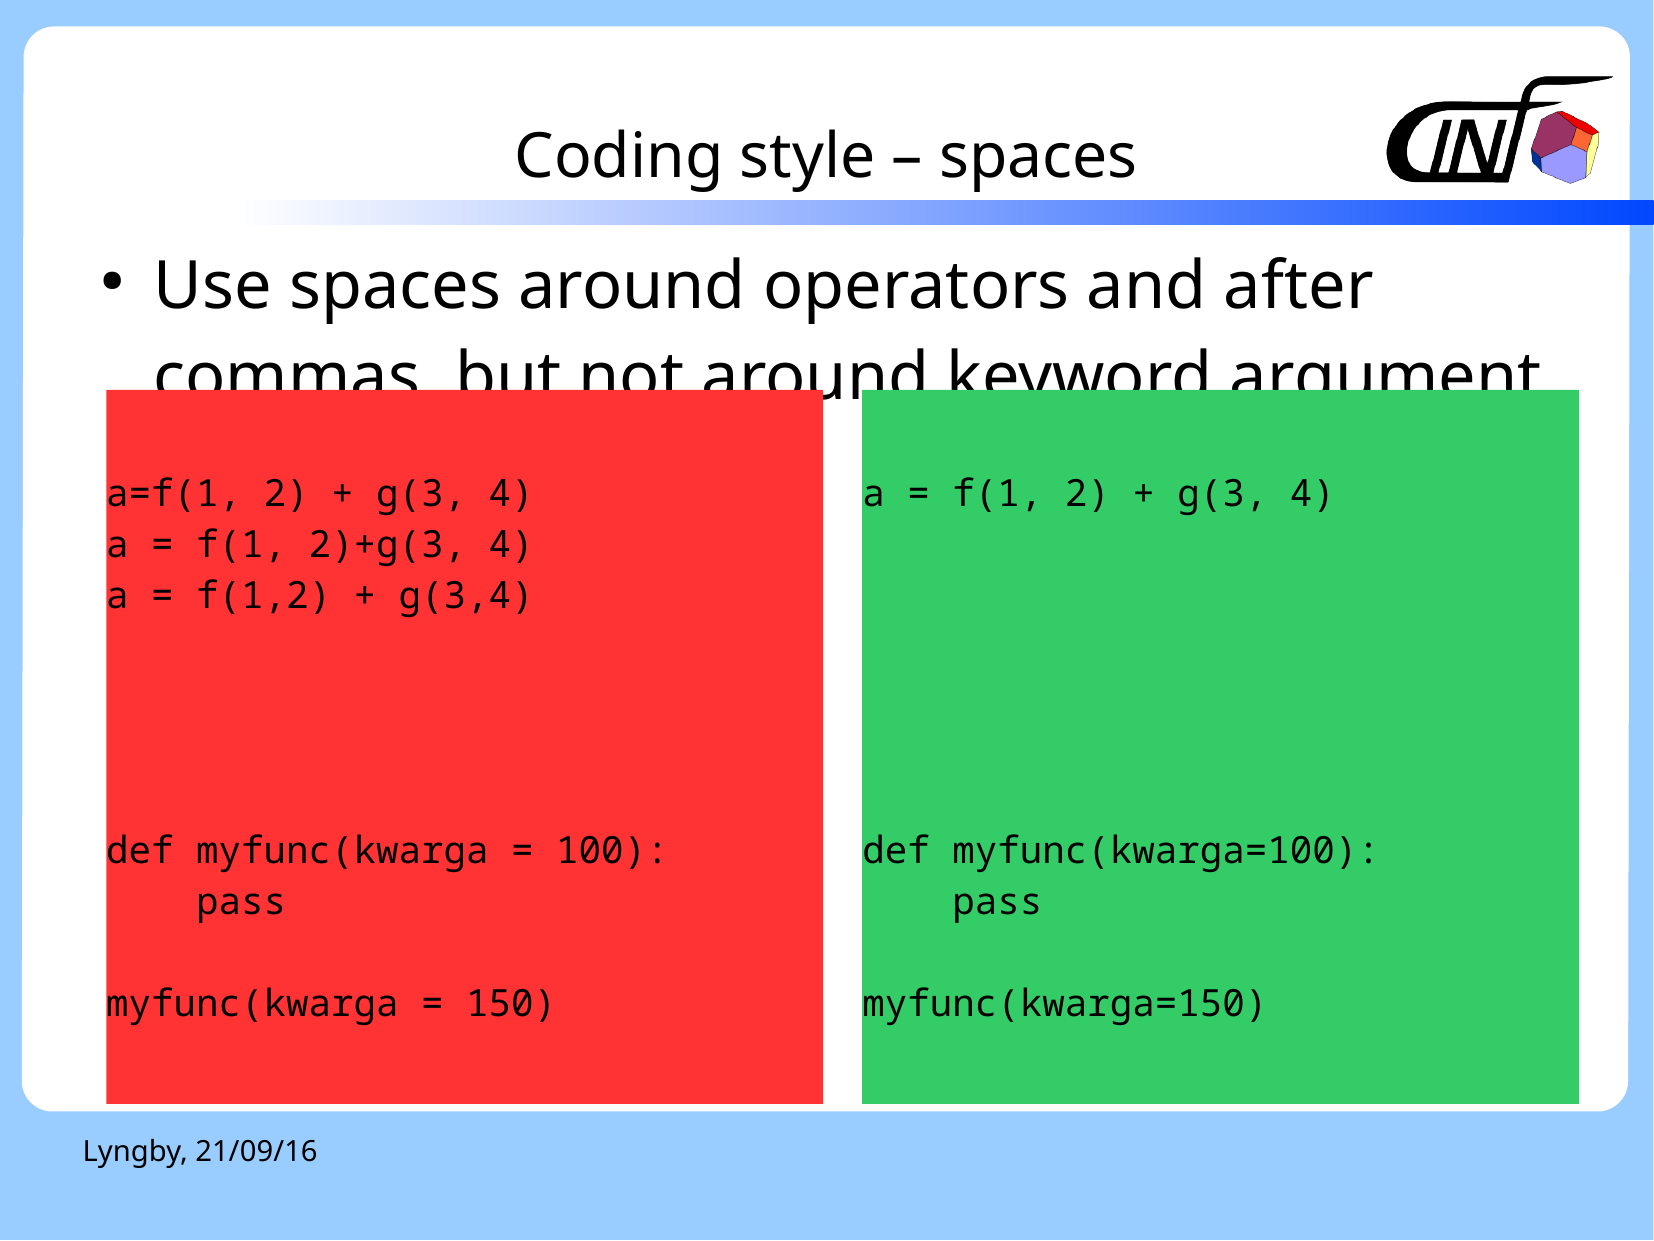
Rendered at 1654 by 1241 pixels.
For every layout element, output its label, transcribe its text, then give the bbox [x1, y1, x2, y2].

text_box a=f(1, 2) + g(3, 4) a = f(1, 2)+g(3, 4) a = f(1,2) + g(3,4) def myfunc(kwarga = 100): pass myfunc(kwarga = 150) [106, 389, 824, 1104]
title Coding style – spaces [82, 49, 1571, 237]
picture [1571, 76, 1613, 184]
list Use spaces around operators and after commas, but not around keyword argument '=' [82, 237, 1571, 957]
text_box a = f(1, 2) + g(3, 4) def myfunc(kwarga=100): pass myfunc(kwarga=150) [862, 389, 1580, 1104]
